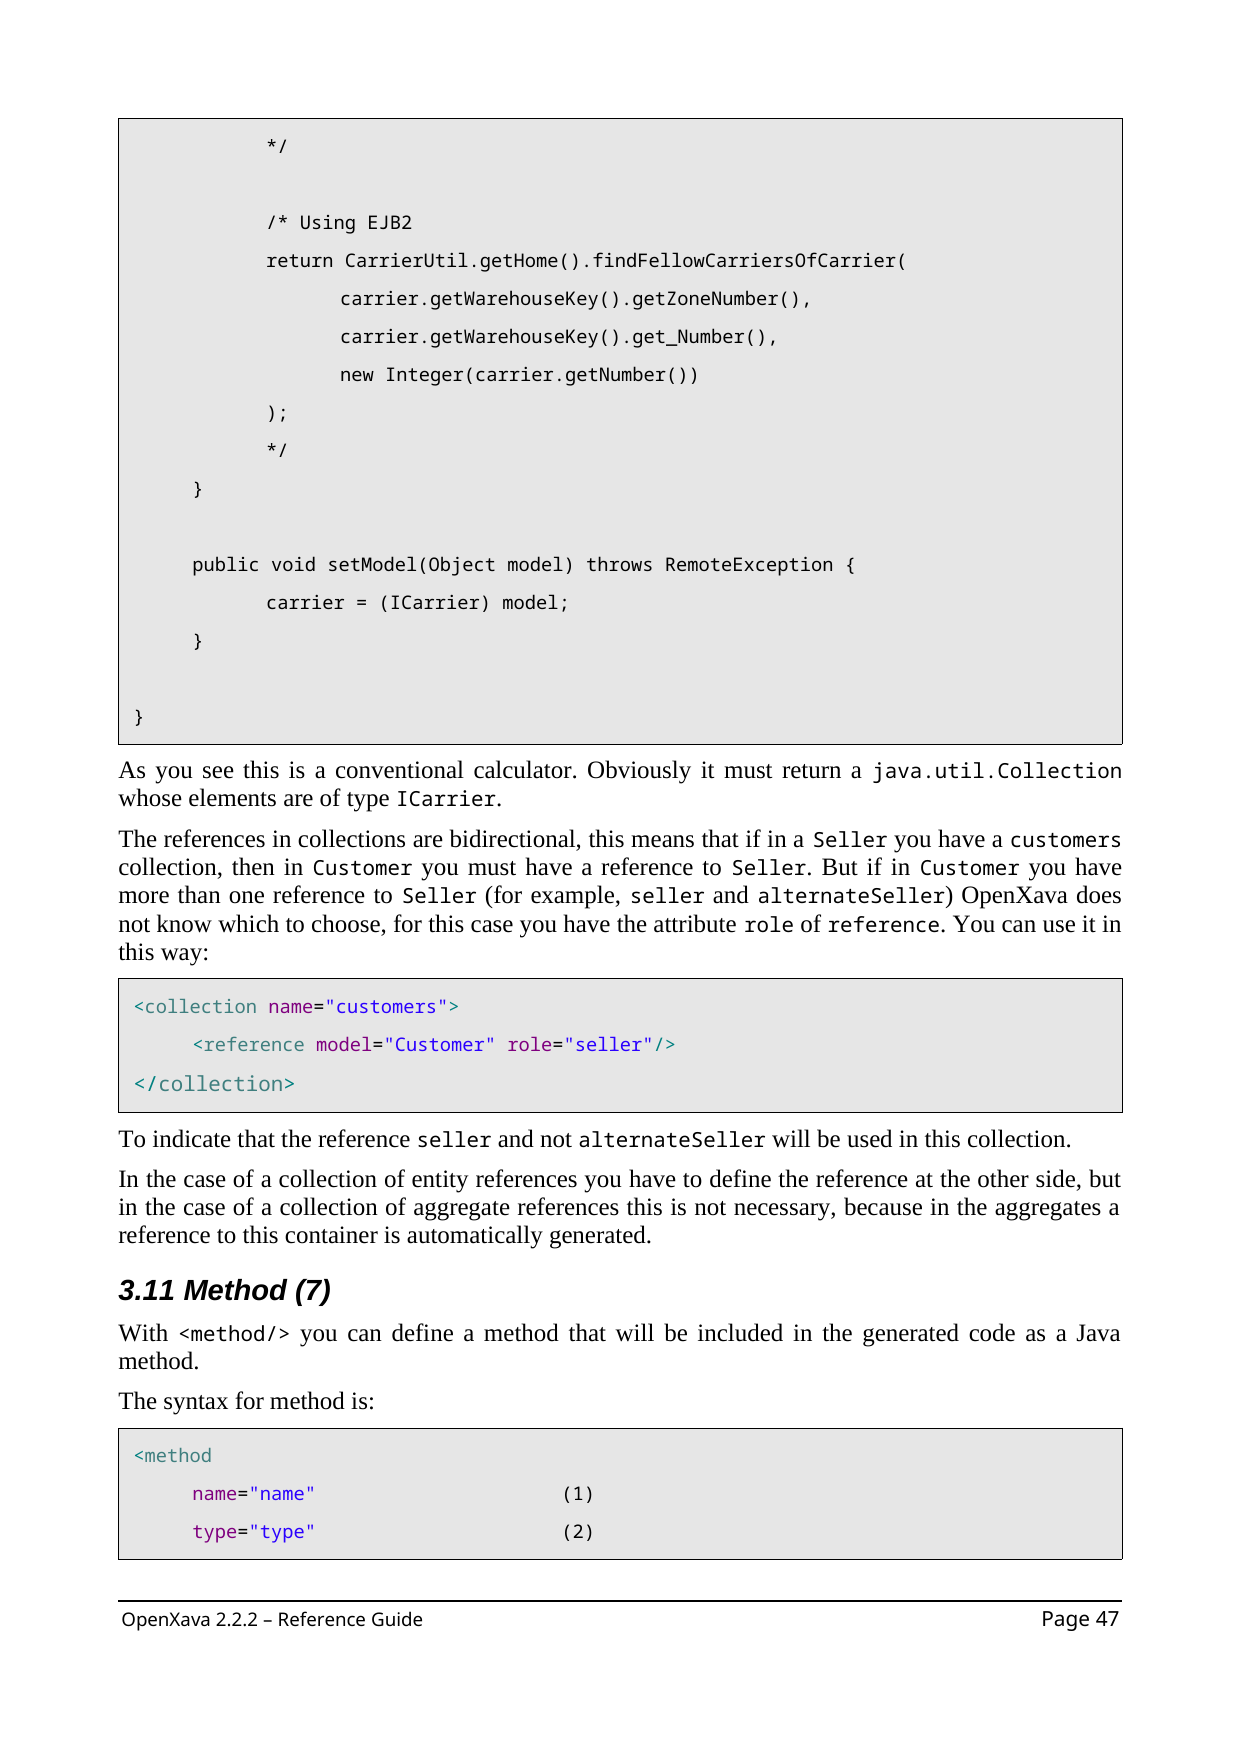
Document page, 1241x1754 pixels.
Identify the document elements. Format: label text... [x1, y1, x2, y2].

text } [119, 688, 1122, 744]
text } [119, 612, 1122, 650]
text carrier = (ICarrier) model; [119, 574, 1122, 612]
text return CarrierUtil.getHome().findFellowCarriersOfCarrier( [119, 232, 1122, 270]
text } [119, 460, 1122, 498]
text carrier.getWarehouseKey().get_Number(), [119, 308, 1122, 346]
text /* Using EJB2 [119, 194, 1122, 232]
text The syntax for method is: [118, 1387, 1122, 1415]
text In the case of a collection of entity references you have to define the reference at the other side, but in the case of a collection of aggregate references this is not necessary, because in the aggregates a reference to this container is automatically generated. [118, 1166, 1122, 1249]
text To indicate that the reference seller and not alternateSeller will be used in this collection. [118, 1125, 1122, 1153]
text */ [119, 422, 1122, 460]
text public void setModel(Object model) throws RemoteException { [119, 536, 1122, 574]
text With <method/> you can define a method that will be included in the generated code as a Java method. [118, 1319, 1122, 1375]
text <reference model="Customer" role="seller"/> [119, 1016, 1122, 1054]
subtitle Method (7) [118, 1274, 1122, 1306]
text */ [119, 119, 1122, 156]
text new Integer(carrier.getNumber()) [119, 346, 1122, 384]
text ); [119, 384, 1122, 422]
text carrier.getWarehouseKey().getZoneNumber(), [119, 270, 1122, 308]
text <collection name="customers"> [119, 979, 1122, 1016]
text <method [119, 1429, 1122, 1466]
text type="type" (2) [119, 1504, 1122, 1559]
text The references in collections are bidirectional, this means that if in a Seller you have a customers collection, then in Customer you must have a reference to Seller. But if in Customer you have more than one reference to Seller (for example, seller and alternateSeller) OpenXava does not know which to choose, for this case you have the attribute role of reference. You can use it in this way: [118, 825, 1122, 966]
text </collection> [119, 1054, 1122, 1112]
text As you see this is a conventional calculator. Obviously it must return a java.util.Collection whose elements are of type ICarrier. [118, 756, 1122, 813]
text name="name" (1) [119, 1466, 1122, 1504]
